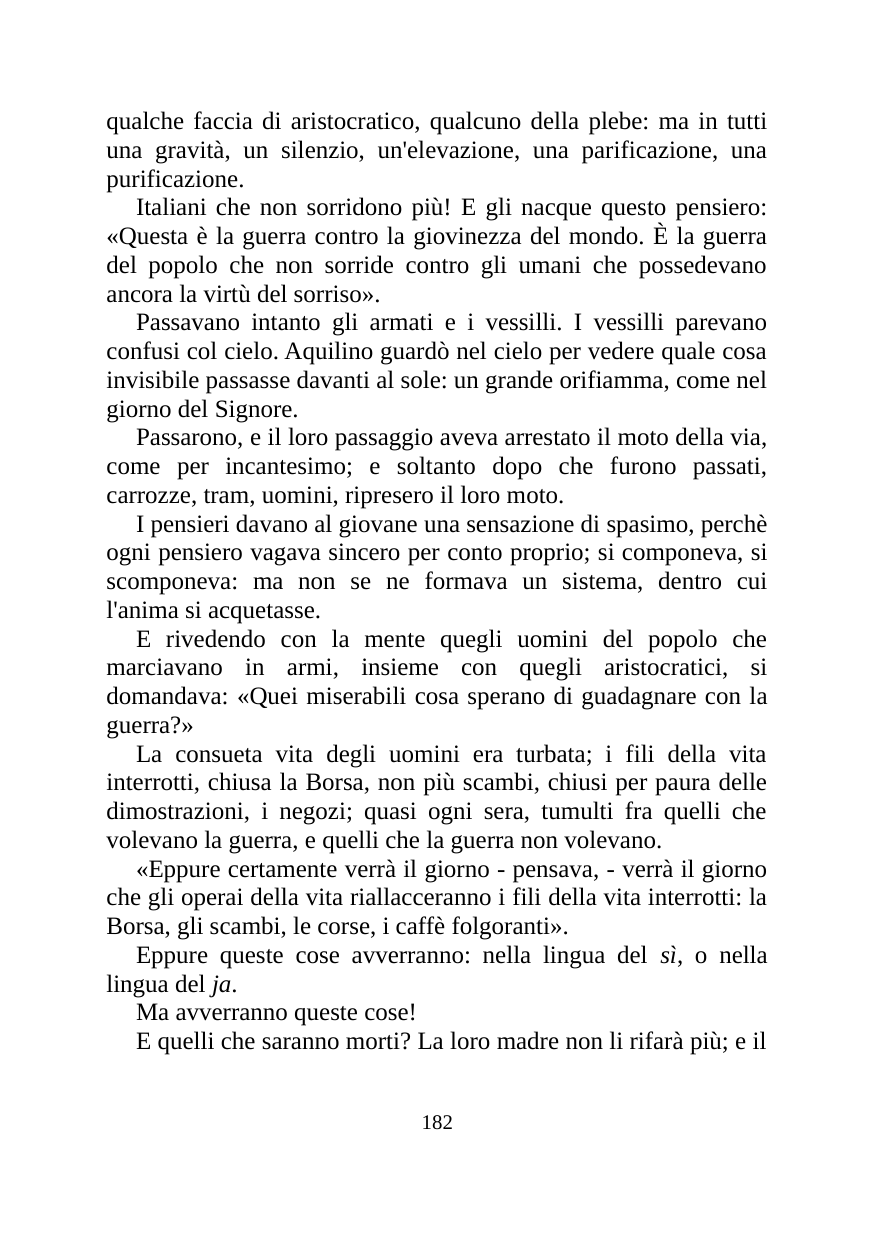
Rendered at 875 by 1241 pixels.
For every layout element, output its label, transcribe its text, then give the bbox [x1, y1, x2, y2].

text E quelli che saranno morti? La loro madre non li rifarà più; e il [106, 1026, 768, 1055]
text Passarono, e il loro passaggio aveva arrestato il moto della via, come per incantesimo; e soltanto dopo che furono passati, carrozze, tram, uomini, ripresero il loro moto. [106, 422, 768, 509]
text qualche faccia di aristocratico, qualcuno della plebe: ma in tutti una gravità, un silenzio, un'elevazione, una parificazione, una purificazione. [106, 106, 768, 192]
text E rivedendo con la mente quegli uomini del popolo che marciavano in armi, insieme con quegli aristocratici, si domandava: «Quei miserabili cosa sperano di guadagnare con la guerra?» [106, 624, 768, 739]
text Ma avverranno queste cose! [106, 997, 768, 1026]
text Italiani che non sorridono più! E gli nacque questo pensiero: «Questa è la guerra contro la giovinezza del mondo. È la guerra del popolo che non sorride contro gli umani che possedevano ancora la virtù del sorriso». [106, 192, 768, 307]
text «Eppure certamente verrà il giorno - pensava, - verrà il giorno che gli operai della vita riallacceranno i fili della vita interrotti: la Borsa, gli scambi, le corse, i caffè folgoranti». [106, 854, 768, 940]
text I pensieri davano al giovane una sensazione di spasimo, perchè ogni pensiero vagava sincero per conto proprio; si componeva, si scomponeva: ma non se ne formava un sistema, dentro cui l'anima si acquetasse. [106, 509, 768, 624]
text Eppure queste cose avverranno: nella lingua del sì, o nella lingua del ja. [106, 940, 768, 997]
text La consueta vita degli uomini era turbata; i fili della vita interrotti, chiusa la Borsa, non più scambi, chiusi per paura delle dimostrazioni, i negozi; quasi ogni sera, tumulti fra quelli che volevano la guerra, e quelli che la guerra non volevano. [106, 739, 768, 854]
text Passavano intanto gli armati e i vessilli. I vessilli parevano confusi col cielo. Aquilino guardò nel cielo per vedere quale cosa invisibile passasse davanti al sole: un grande orifiamma, come nel giorno del Signore. [106, 307, 768, 422]
